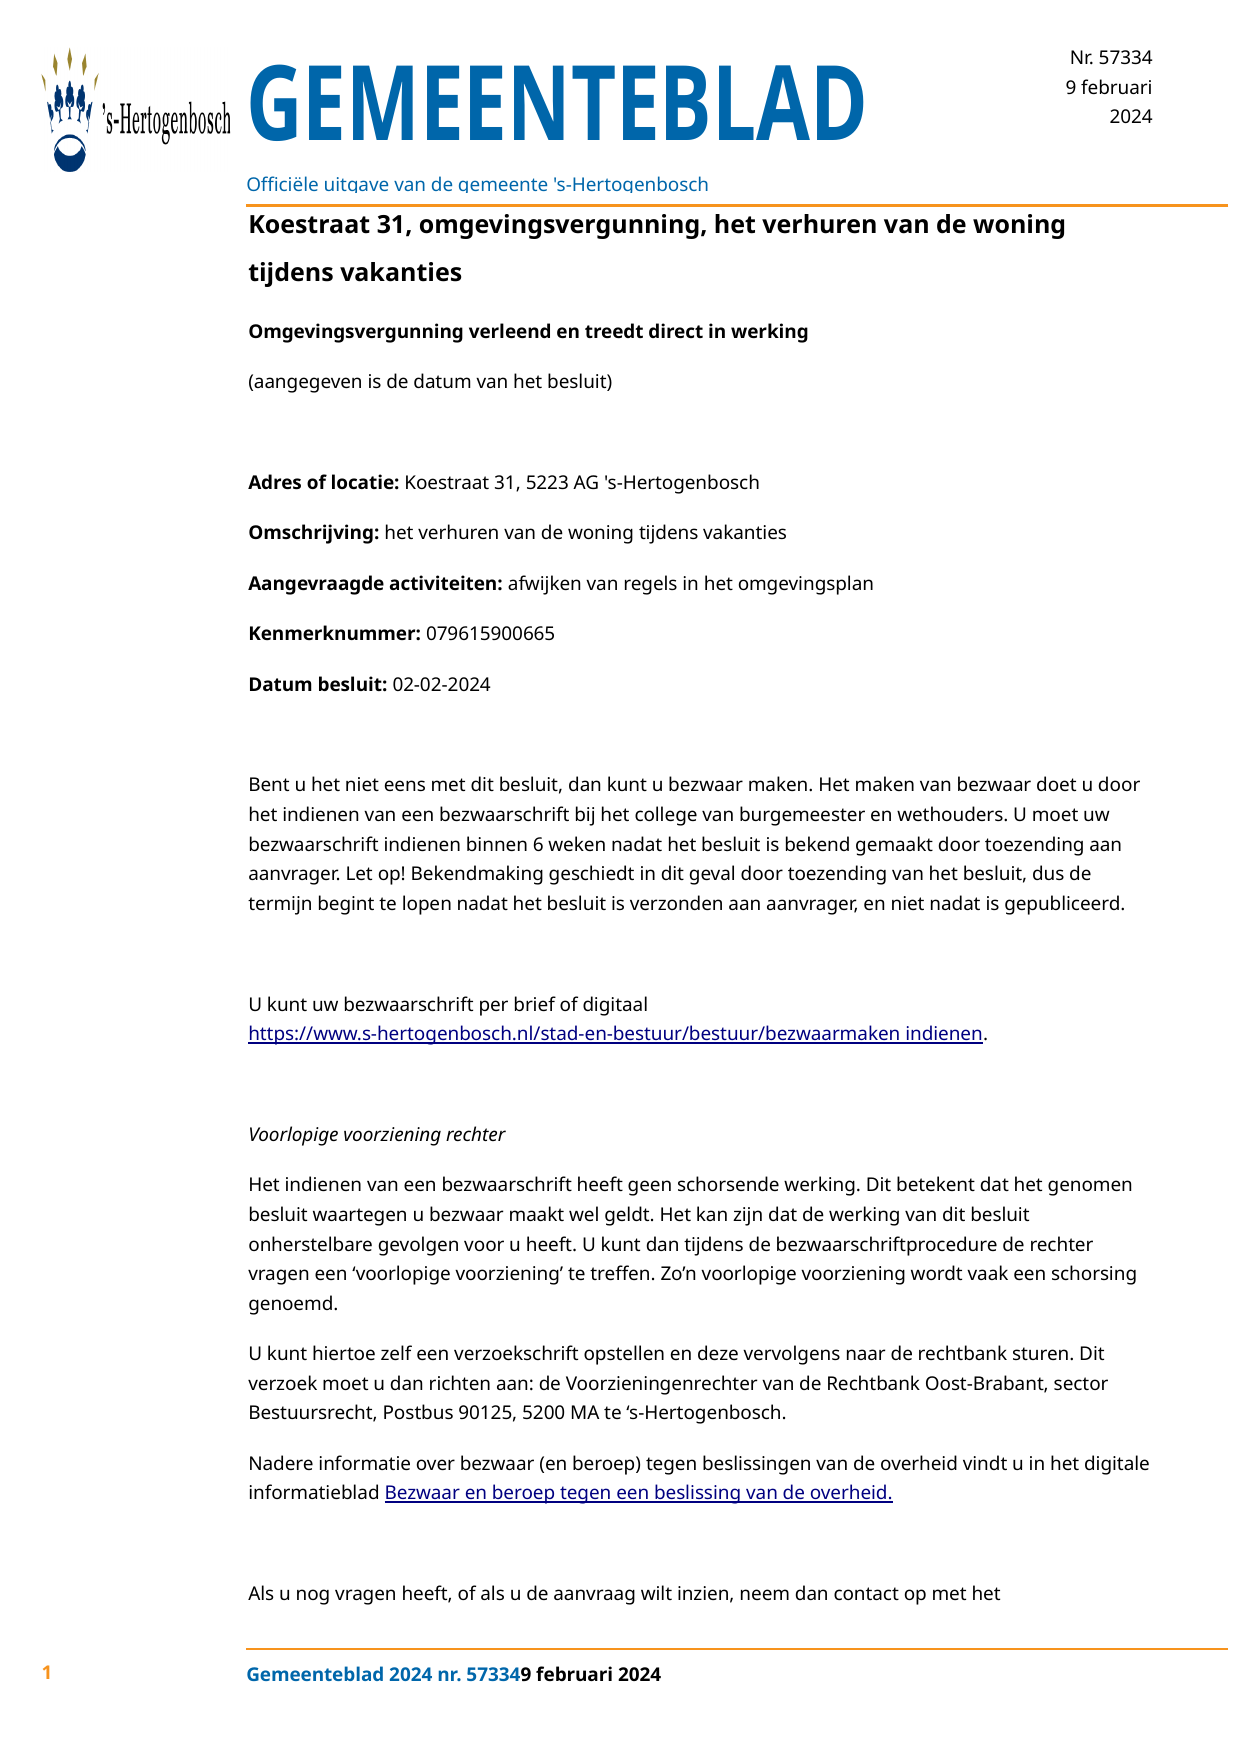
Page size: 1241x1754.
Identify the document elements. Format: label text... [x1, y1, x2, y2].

text Bent u het niet eens met dit besluit, dan kunt u bezwaar maken. Het maken van bezwaar doet u door het indienen van een bezwaarschrift bij het college van burgemeester en wethouders. U moet uw bezwaarschrift indienen binnen 6 weken nadat het besluit is bekend gemaakt door toezending aan aanvrager. Let op! Bekendmaking geschiedt in dit geval door toezending van het besluit, dus de termijn begint te lopen nadat het besluit is verzonden aan aanvrager, en niet nadat is gepubliceerd. [248, 772, 1152, 916]
text Omschrijving: het verhuren van de woning tijdens vakanties [248, 519, 1152, 545]
text Voorlopige voorziening rechter [248, 1121, 1152, 1147]
text Adres of locatie: Koestraat 31, 5223 AG 's-Hertogenbosch [248, 469, 1152, 495]
text U kunt hiertoe zelf een verzoekschrift opstellen en deze vervolgens naar de rechtbank sturen. Dit verzoek moet u dan richten aan: de Voorzieningenrechter van de Rechtbank Oost-Brabant, sector Bestuursrecht, Postbus 90125, 5200 MA te ‘s-Hertogenbosch. [248, 1340, 1152, 1425]
text Kenmerknummer: 079615900665 [248, 620, 1152, 646]
picture [41, 47, 231, 172]
text Nadere informatie over bezwaar (en beroep) tegen beslissingen van de overheid vindt u in het digitale informatieblad Bezwaar en beroep tegen een beslissing van de overheid. [248, 1450, 1152, 1505]
text Het indienen van een bezwaarschrift heeft geen schorsende werking. Dit betekent dat het genomen besluit waartegen u bezwaar maakt wel geldt. Het kan zijn dat de werking van dit besluit onherstelbare gevolgen voor u heeft. U kunt dan tijdens de bezwaarschriftprocedure de rechter vragen een ‘voorlopige voorziening’ te treffen. Zo’n voorlopige voorziening wordt vaak een schorsing genoemd. [248, 1172, 1152, 1316]
text Omgevingsvergunning verleend en treedt direct in werking [248, 318, 1152, 344]
text Koestraat 31, omgevingsvergunning, het verhuren van de woning tijdens vakanties [248, 207, 1152, 288]
text Datum besluit: 02-02-2024 [248, 671, 1152, 697]
text Aangevraagde activiteiten: afwijken van regels in het omgevingsplan [248, 570, 1152, 596]
text Als u nog vragen heeft, of als u de aanvraag wilt inzien, neem dan contact op met het [248, 1580, 1152, 1606]
text (aangegeven is de datum van het besluit) [248, 368, 1152, 394]
text U kunt uw bezwaarschrift per brief of digitaal https://www.s-hertogenbosch.nl/stad-en-bestuur/bestuur/bezwaarmaken indienen. [248, 991, 1152, 1046]
